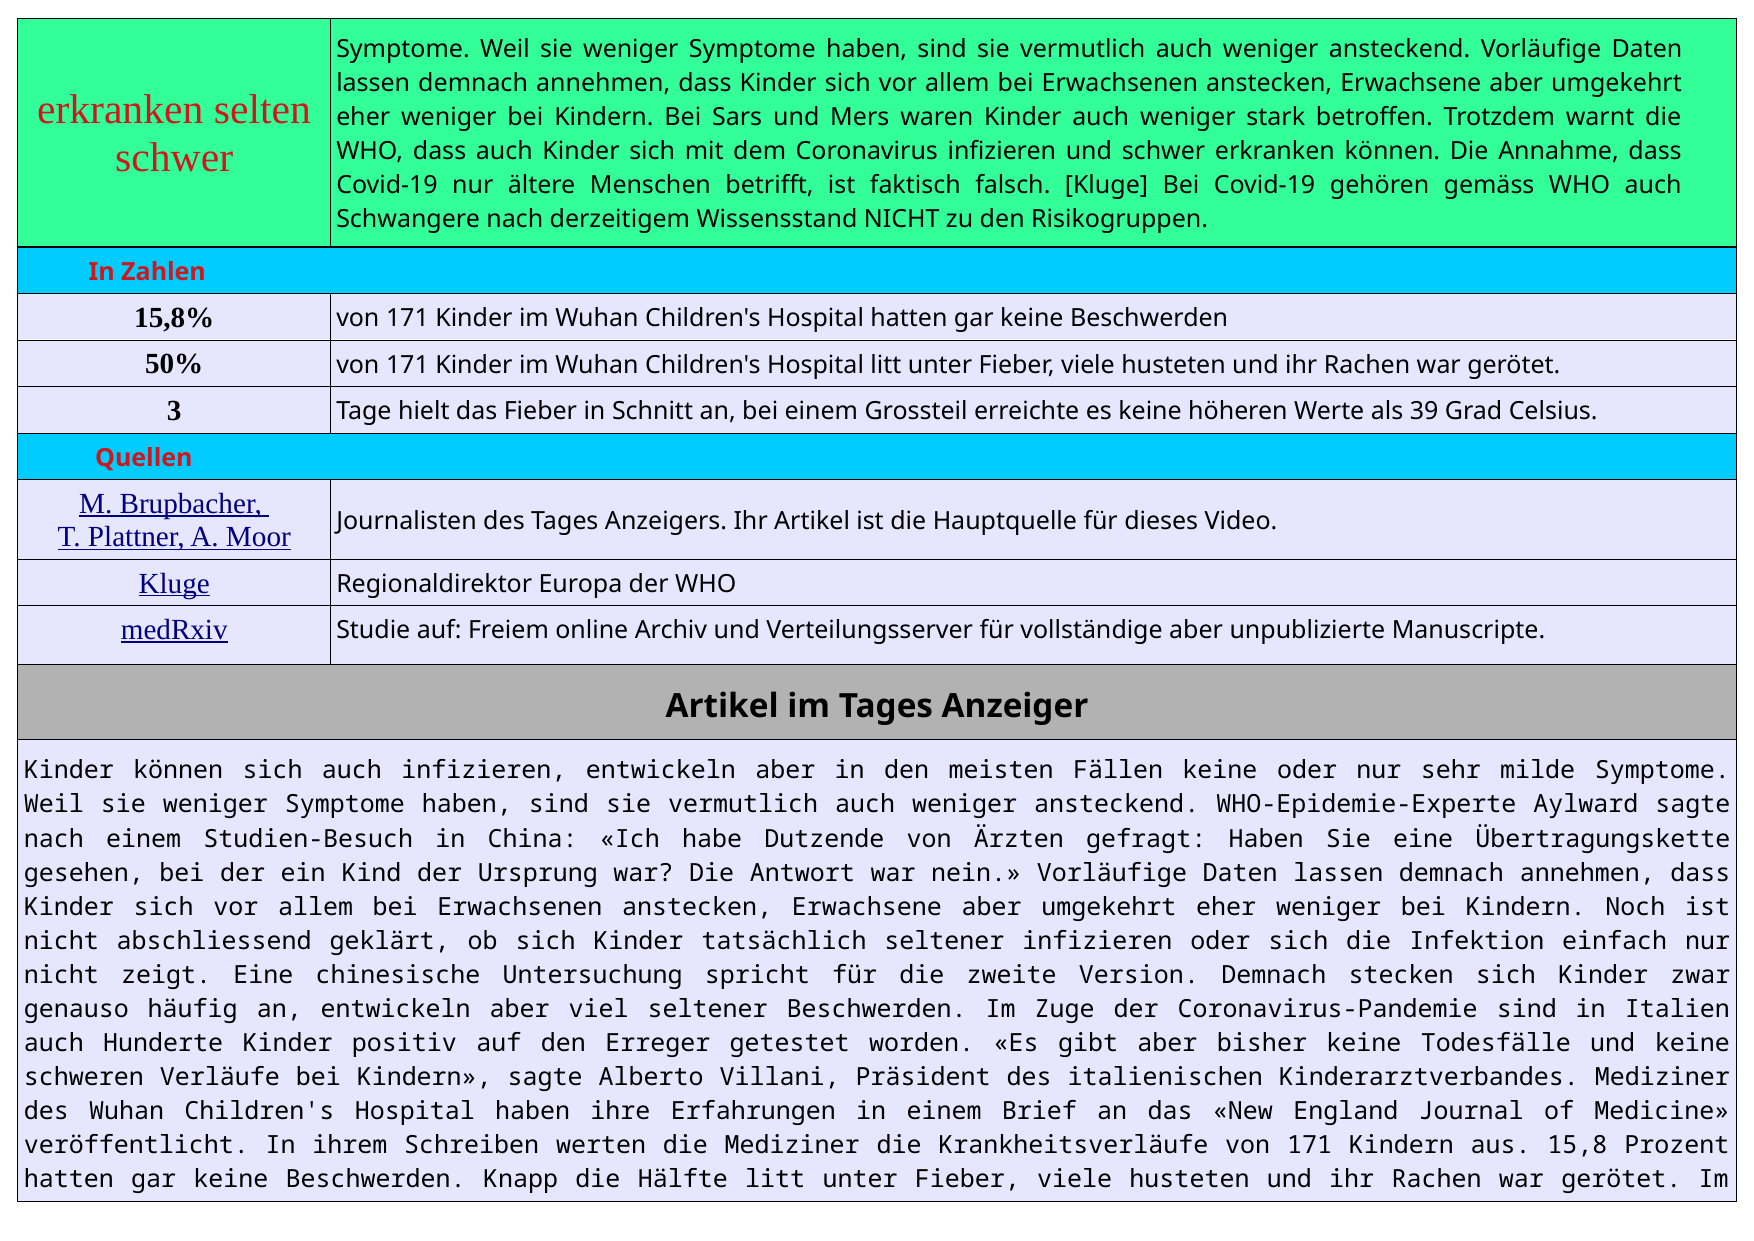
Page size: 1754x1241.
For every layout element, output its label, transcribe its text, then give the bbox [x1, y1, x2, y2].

table_cell In Zahlen [18, 248, 1736, 293]
table_cell medRxiv [18, 606, 330, 664]
table_cell Kinder können sich auch infizieren, entwickeln aber in den meisten Fällen keine oder nur sehr milde Symptome. Weil sie weniger Symptome haben, sind sie vermutlich auch weniger ansteckend. WHO-Epidemie-Experte Aylward sagte nach einem Studien-Besuch in China: «Ich habe Dutzende von Ärzten gefragt: Haben Sie eine Übertragungskette gesehen, bei der ein Kind der Ursprung war? Die Antwort war nein.» Vorläufige Daten lassen demnach annehmen, dass Kinder sich vor allem bei Erwachsenen anstecken, Erwachsene aber umgekehrt eher weniger bei Kindern. Noch ist nicht abschliessend geklärt, ob sich Kinder tatsächlich seltener infizieren oder sich die Infektion einfach nur nicht zeigt. Eine chinesische Untersuchung spricht für die zweite Version. Demnach stecken sich Kinder zwar genauso häufig an, entwickeln aber viel seltener Beschwerden. Im Zuge der Coronavirus-Pandemie sind in Italien auch Hunderte Kinder positiv auf den Erreger getestet worden. «Es gibt aber bisher keine Todesfälle und keine schweren Verläufe bei Kindern», sagte Alberto Villani, Präsident des italienischen Kinderarztverbandes. Mediziner des Wuhan Children's Hospital haben ihre Erfahrungen in einem Brief an das «New England Journal of Medicine» veröffentlicht. In ihrem Schreiben werten die Mediziner die Krankheitsverläufe von 171 Kindern aus. 15,8 Prozent hatten gar keine Beschwerden. Knapp die Hälfte litt unter Fieber, viele husteten und ihr Rachen war gerötet. Im [18, 740, 1736, 1201]
table_cell Journalisten des Tages Anzeigers. Ihr Artikel ist die Hauptquelle für dieses Video. [331, 480, 1736, 559]
table_cell 15,8% [18, 294, 330, 339]
table_cell Kluge [18, 560, 330, 605]
table_cell M. Brupbacher, T. Plattner, A. Moor [18, 480, 330, 559]
table_cell Symptome. Weil sie weniger Symptome haben, sind sie vermutlich auch weniger ansteckend. Vorläufige Daten lassen demnach annehmen, dass Kinder sich vor allem bei Erwachsenen anstecken, Erwachsene aber umgekehrt eher weniger bei Kindern. Bei Sars und Mers waren Kinder auch weniger stark betroffen. Trotzdem warnt die WHO, dass auch Kinder sich mit dem Coronavirus infizieren und schwer erkranken können. Die Annahme, dass Covid-19 nur ältere Menschen betrifft, ist faktisch falsch. [Kluge] Bei Covid-19 gehören gemäss WHO auch Schwangere nach derzeitigem Wissensstand NICHT zu den Risikogruppen. [331, 19, 1736, 246]
table_cell von 171 Kinder im Wuhan Children's Hospital hatten gar keine Beschwerden [331, 294, 1736, 339]
table_cell Artikel im Tages Anzeiger [18, 665, 1736, 739]
table_cell 3 [18, 387, 330, 433]
table_cell Quellen [18, 434, 1736, 479]
table_cell erkranken selten schwer [18, 19, 330, 246]
table_cell von 171 Kinder im Wuhan Children's Hospital litt unter Fieber, viele husteten und ihr Rachen war gerötet. [331, 341, 1736, 386]
table_cell 50% [18, 341, 330, 386]
table_cell Regionaldirektor Europa der WHO [331, 560, 1736, 605]
table_cell Studie auf: Freiem online Archiv und Verteilungsserver für vollständige aber unpublizierte Manuscripte. [331, 606, 1736, 664]
table_cell Tage hielt das Fieber in Schnitt an, bei einem Grossteil erreichte es keine höheren Werte als 39 Grad Celsius. [331, 387, 1736, 433]
